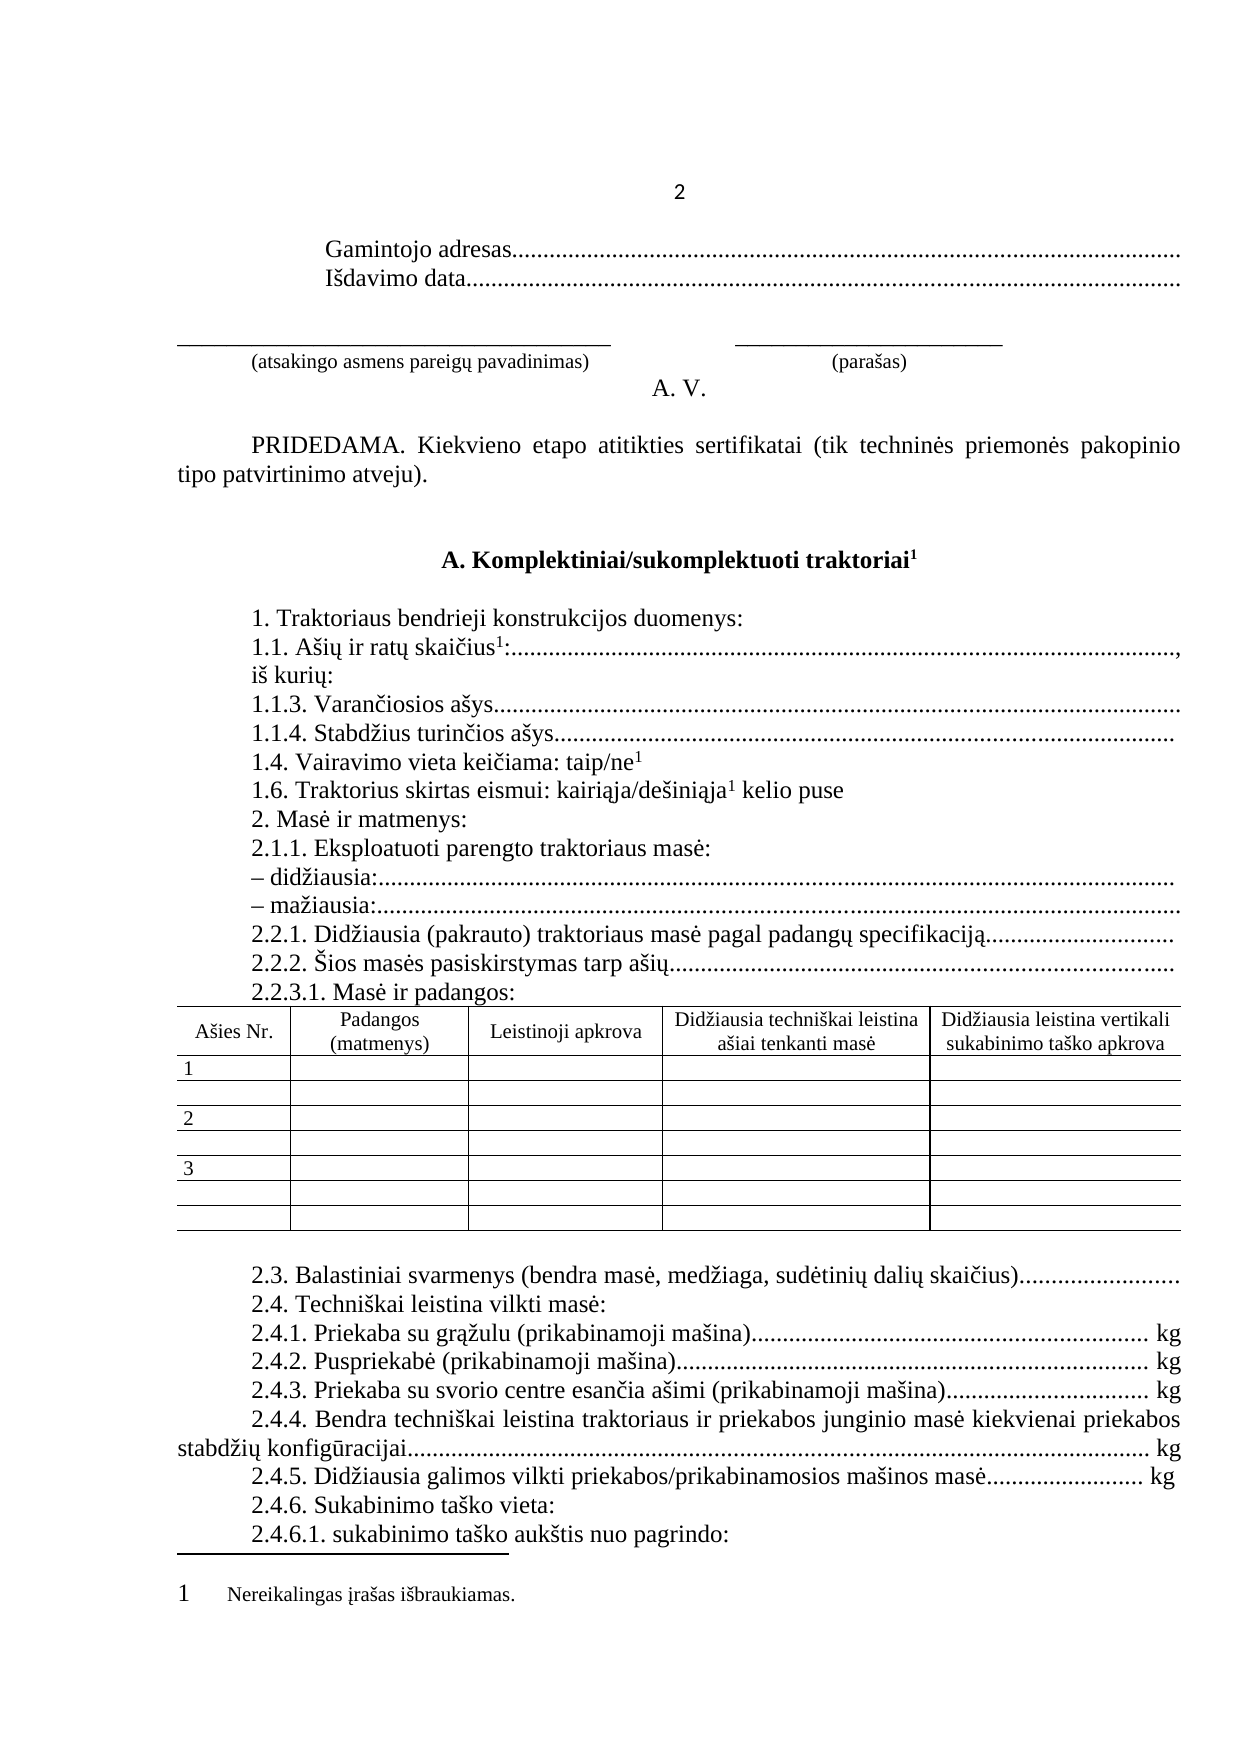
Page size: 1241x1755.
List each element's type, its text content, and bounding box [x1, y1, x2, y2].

table_cell [931, 1181, 1181, 1205]
table_cell [469, 1206, 662, 1230]
text A. V. [177, 373, 1181, 402]
table_cell [469, 1156, 662, 1180]
text 2. Masė ir matmenys: [177, 804, 1181, 833]
table_cell [291, 1156, 468, 1180]
table_cell [663, 1181, 929, 1205]
text PRIDEDAMA. Kiekvieno etapo atitikties sertifikatai (tik techninės priemonės pakopinio tipo patvirtinimo atveju). [177, 431, 1181, 488]
table_header Didžiausia techniškai leistina ašiai tenkanti masė [663, 1007, 929, 1055]
table_header Didžiausia leistina vertikali sukabinimo taško apkrova [931, 1007, 1181, 1055]
text 2.4. Techniškai leistina vilkti masė: [177, 1289, 1181, 1318]
text 1. Traktoriaus bendrieji konstrukcijos duomenys: [177, 603, 1181, 632]
text A. Komplektiniai/sukomplektuoti traktoriai [177, 546, 1181, 574]
text 2.4.4. Bendra techniškai leistina traktoriaus ir priekabos junginio masė kiekvienai priekabos stabdžių konfigūracijai ............................................. kg [177, 1404, 1181, 1461]
table_cell [931, 1206, 1181, 1230]
table_cell [177, 1181, 290, 1205]
table_cell [291, 1181, 468, 1205]
table_cell [291, 1206, 468, 1230]
table_cell [469, 1056, 662, 1080]
table_cell [931, 1156, 1181, 1180]
table_cell [663, 1206, 929, 1230]
table_cell [291, 1081, 468, 1105]
text 1.1.4. Stabdžius turinčios ašys ...................... [177, 718, 1181, 747]
text (atsakingo asmens pareigų pavadinimas) (parašas) [177, 349, 1181, 373]
table_cell [663, 1131, 929, 1155]
text Išdavimo data .................................. [251, 263, 1181, 291]
table_cell [291, 1131, 468, 1155]
text Nereikalingas įrašas išbraukiamas. [177, 1578, 1181, 1606]
text 2.2.1. Didžiausia (pakrauto) traktoriaus masė pagal padangų specifikaciją [177, 919, 1181, 948]
text Gamintojo adresas ........................... [251, 234, 1181, 263]
table_cell [469, 1106, 662, 1130]
table_cell 1 [177, 1056, 290, 1080]
table_cell [469, 1081, 662, 1105]
text 2.4.1. Priekaba su grąžulu (prikabinamoji mašina) kg [177, 1318, 1181, 1346]
table_header Leistinoji apkrova [469, 1007, 662, 1055]
table_cell [663, 1156, 929, 1180]
table_cell [291, 1056, 468, 1080]
text 2.4.6. Sukabinimo taško vieta: [177, 1490, 1181, 1519]
table_cell [663, 1106, 929, 1130]
text 2.4.5. Didžiausia galimos vilkti priekabos/prikabinamosios mašinos masė kg [177, 1461, 1181, 1490]
table_header Padangos (matmenys) [291, 1007, 468, 1055]
text – didžiausia: ..................................................... [177, 862, 1181, 891]
text – mažiausia: ..................................................... [177, 891, 1181, 919]
table_cell [177, 1081, 290, 1105]
text 1.6. Traktorius skirtas eismui: kairiąja/dešiniąja1 kelio puse [177, 776, 1181, 804]
text 2.4.3. Priekaba su svorio centre esančia ašimi (prikabinamoji mašina) kg [177, 1375, 1181, 1404]
text iš kurių: [177, 661, 1181, 689]
table_cell [469, 1131, 662, 1155]
table_cell 2 [177, 1106, 290, 1130]
table_cell [931, 1081, 1181, 1105]
table_cell [291, 1106, 468, 1130]
text 2.4.2. Puspriekabė (prikabinamoji mašina) kg [177, 1346, 1181, 1375]
text 2.2.2. Šios masės pasiskirstymas tarp ašių ..... [177, 948, 1181, 977]
table_cell [663, 1081, 929, 1105]
table_cell [931, 1056, 1181, 1080]
text 2.2.3.1. Masė ir padangos: [177, 977, 1181, 1006]
text 2.4.6.1. sukabinimo taško aukštis nuo pagrindo: [177, 1519, 1181, 1548]
table_cell 3 [177, 1156, 290, 1180]
table_cell [931, 1106, 1181, 1130]
table_header Ašies Nr. [177, 1007, 290, 1055]
text 1.4. Vairavimo vieta keičiama: taip/ne1 [177, 747, 1181, 776]
text 2.3. Balastiniai svarmenys (bendra masė, medžiaga, sudėtinių dalių skaičius) [177, 1260, 1181, 1289]
text 2.1.1. Eksploatuoti parengto traktoriaus masė: [177, 833, 1181, 862]
table_cell [663, 1056, 929, 1080]
table_cell [177, 1131, 290, 1155]
table_cell [469, 1181, 662, 1205]
text 1.1.3. Varančiosios ašys ................................. [177, 689, 1181, 718]
table_cell [931, 1131, 1181, 1155]
text 1.1. Ašių ir ratų skaičius1: ..............................., [177, 632, 1181, 661]
table_cell [177, 1206, 290, 1230]
